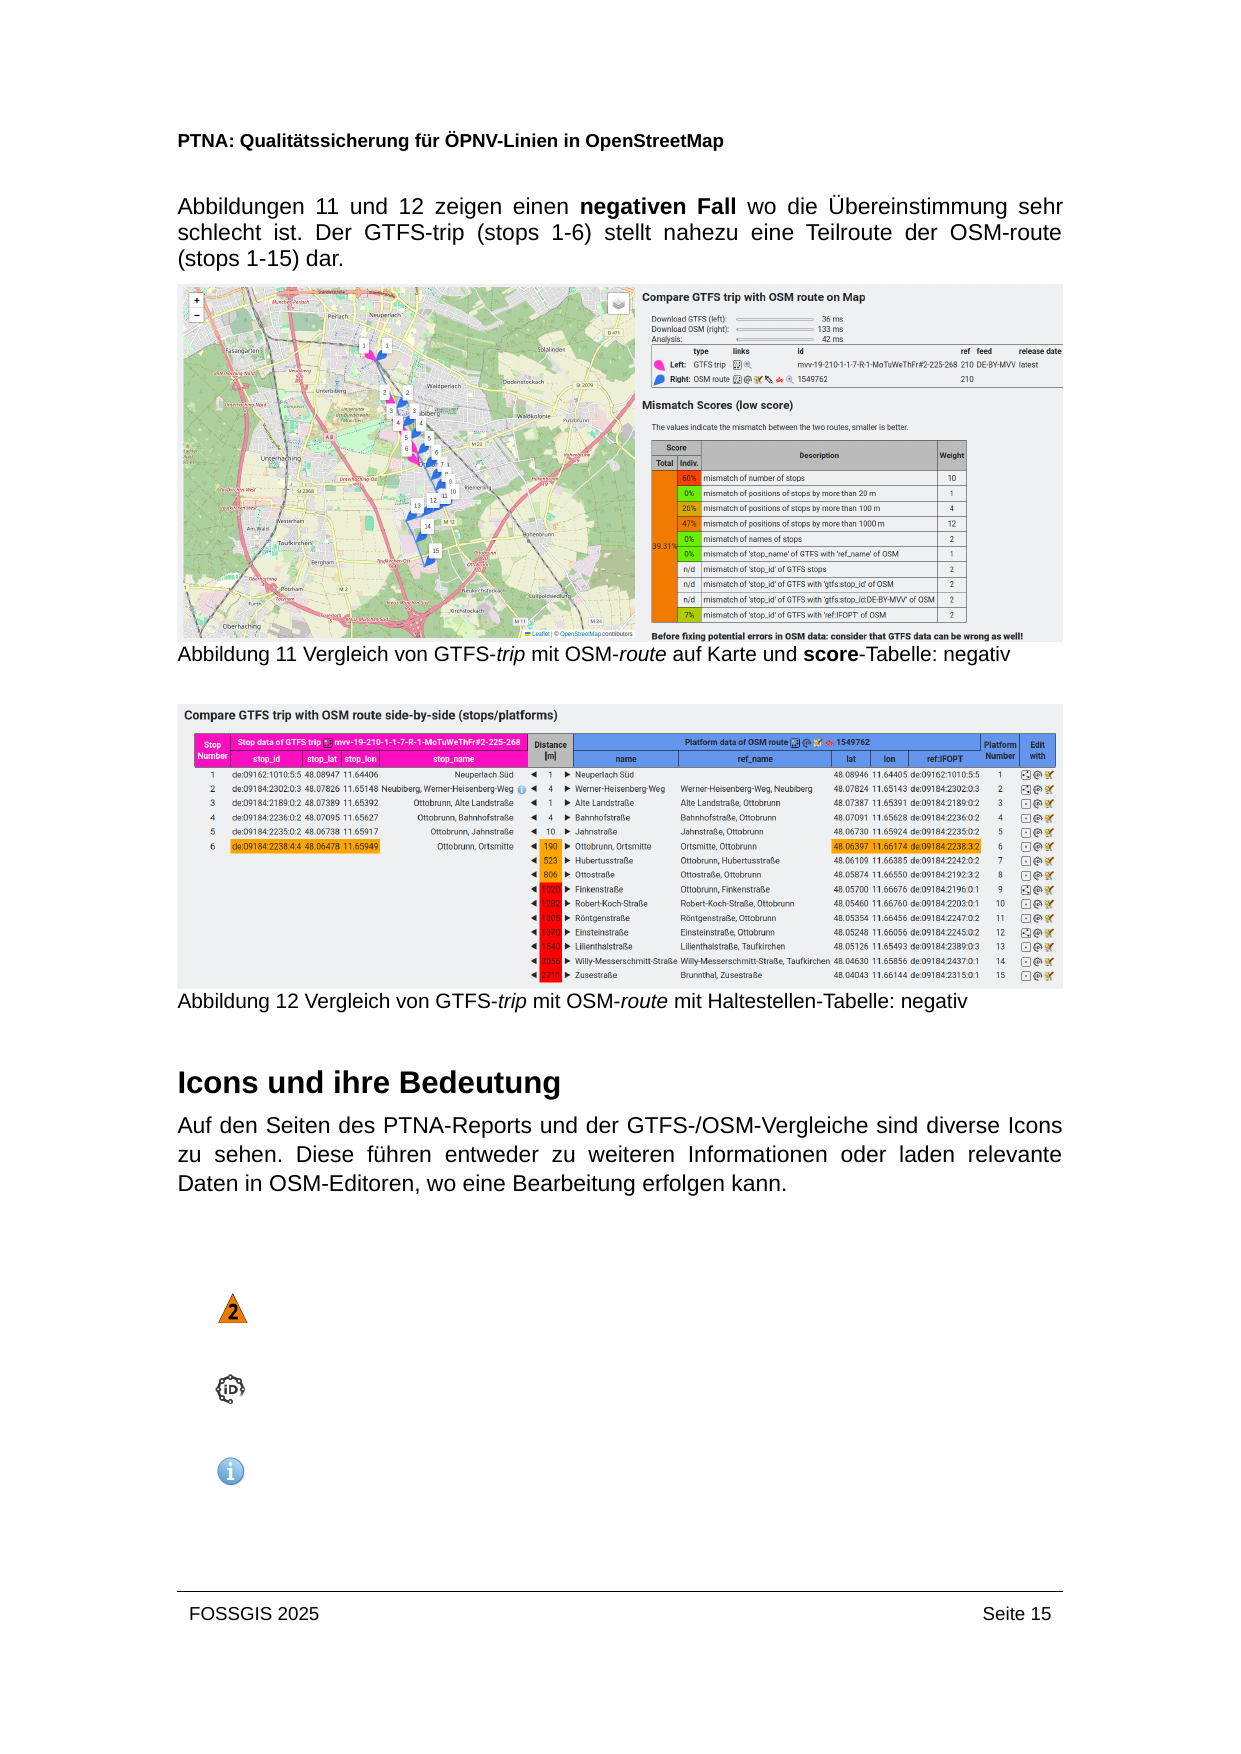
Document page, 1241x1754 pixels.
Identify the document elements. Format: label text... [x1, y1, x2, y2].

text Abbildungen 11 und 12 zeigen einen negativen Fall wo die Übereinstimmung sehr schlecht ist. Der GTFS-trip (stops 1-6) stellt nahezu eine Teilroute der OSM-route (stops 1-15) dar. [177, 193, 1063, 272]
table_cell [177, 1355, 283, 1436]
table_cell [283, 1436, 1063, 1517]
table_cell [177, 1436, 283, 1517]
text Abbildung 11 Vergleich von GTFS-trip mit OSM-route auf Karte und score-Tabelle: negativ [177, 642, 1063, 666]
picture [177, 284, 1063, 642]
table_header [177, 1212, 283, 1264]
text Auf den Seiten des PTNA-Reports und der GTFS-/OSM-Vergleiche sind diverse Icons zu sehen. Diese führen entweder zu weiteren Informationen oder laden relevante Daten in OSM-Editoren, wo eine Bearbeitung erfolgen kann. [177, 1112, 1063, 1197]
table_cell [177, 1264, 283, 1355]
subtitle Icons und ihre Bedeutung [177, 1064, 1063, 1100]
picture [177, 704, 1063, 989]
text Abbildung 12 Vergleich von GTFS-trip mit OSM-route mit Haltestellen-Tabelle: negativ [177, 989, 1063, 1013]
table_cell [283, 1264, 1063, 1355]
table_header [283, 1212, 1063, 1264]
table_cell [283, 1355, 1063, 1436]
picture [215, 1374, 245, 1404]
picture [215, 1456, 245, 1486]
